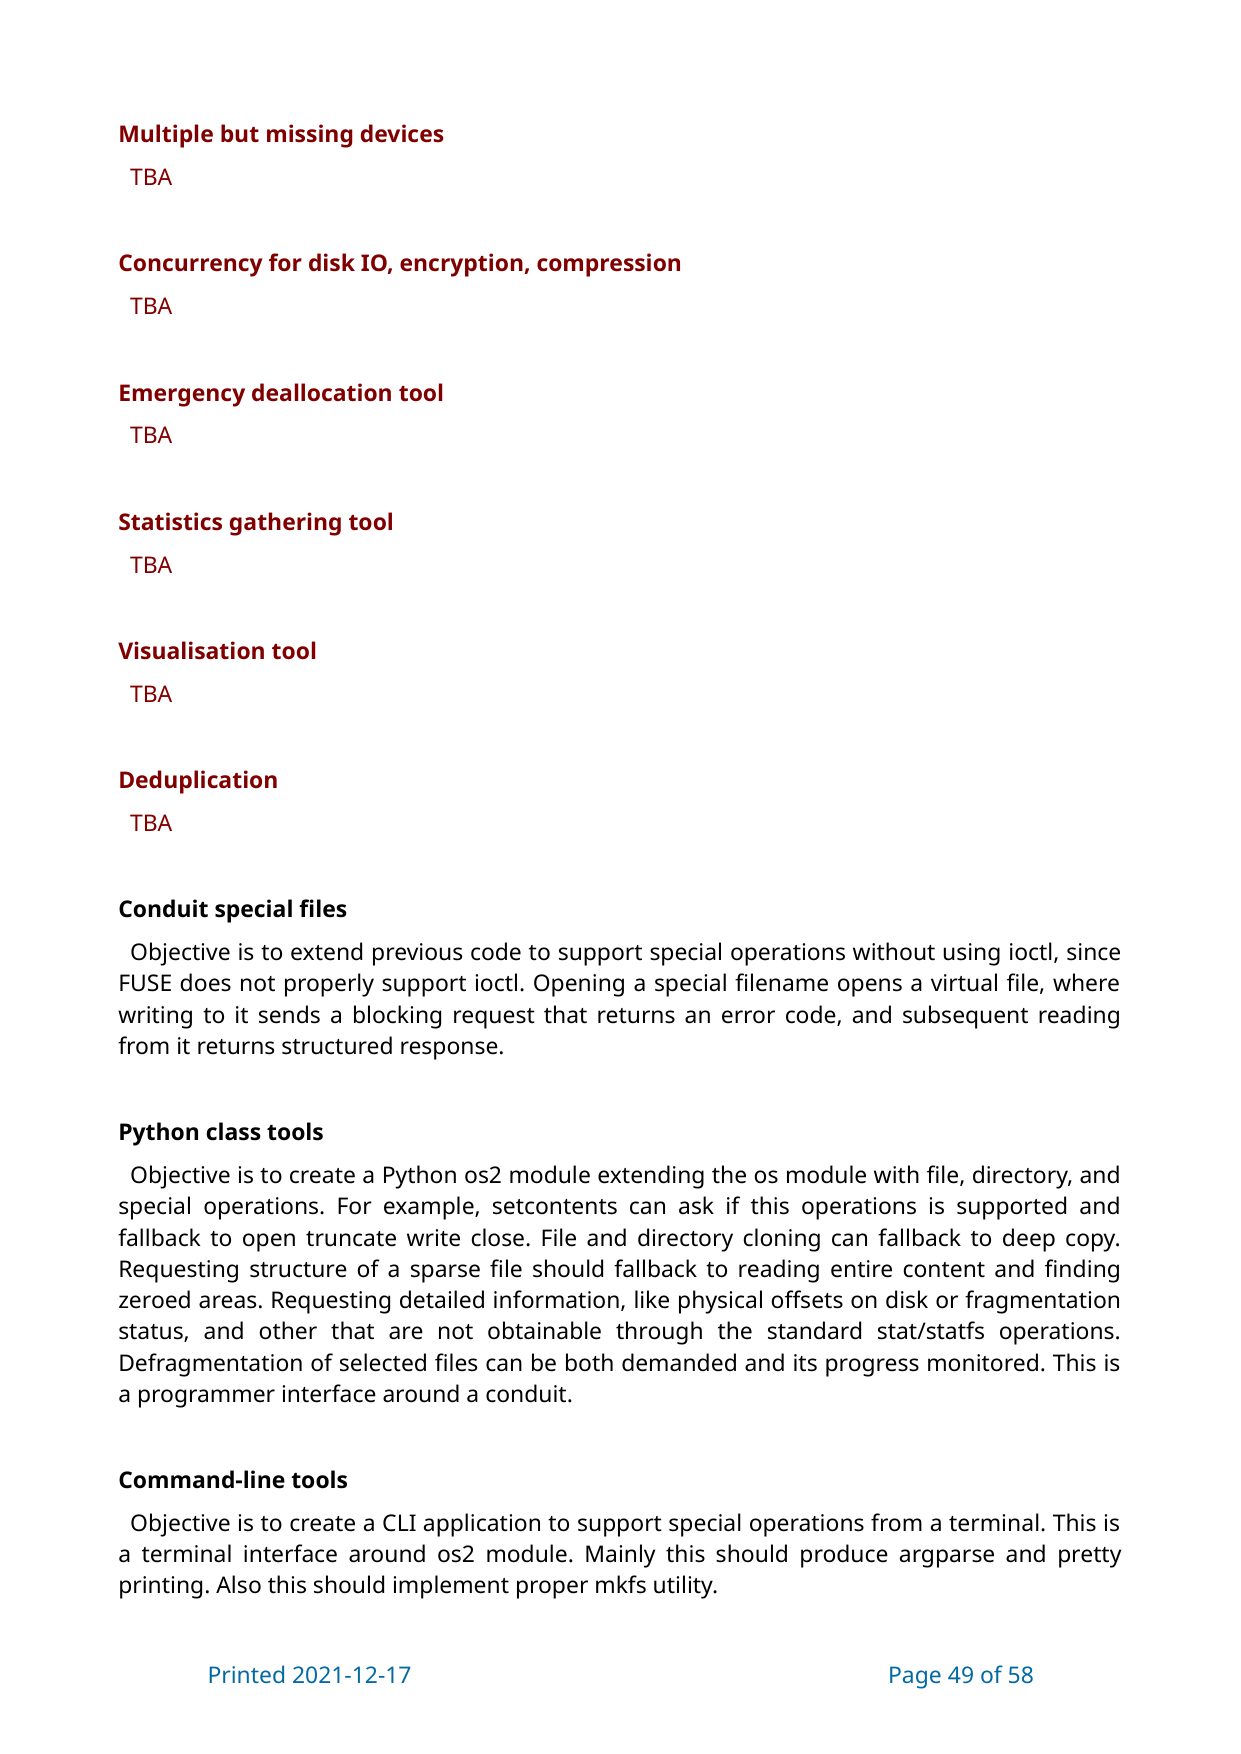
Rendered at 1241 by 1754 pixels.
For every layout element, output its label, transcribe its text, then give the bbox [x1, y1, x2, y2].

subtitle Visualisation tool [118, 635, 1122, 666]
text Objective is to extend previous code to support special operations without using ioctl, since FUSE does not properly support ioctl. Opening a special filename opens a virtual file, where writing to it sends a blocking request that returns an error code, and subsequent reading from it returns structured response. [118, 936, 1122, 1061]
text TBA [118, 807, 1122, 838]
text TBA [118, 549, 1122, 580]
text Objective is to create a Python os2 module extending the os module with file, directory, and special operations. For example, setcontents can ask if this operations is supported and fallback to open truncate write close. File and directory cloning can fallback to deep copy. Requesting structure of a sparse file should fallback to reading entire content and finding zeroed areas. Requesting detailed information, like physical offsets on disk or fragmentation status, and other that are not obtainable through the standard stat/statfs operations. Defragmentation of selected files can be both demanded and its progress monitored. This is a programmer interface around a conduit. [118, 1159, 1122, 1409]
subtitle Conduit special files [118, 893, 1122, 924]
subtitle Multiple but missing devices [118, 118, 1122, 149]
subtitle Python class tools [118, 1116, 1122, 1147]
subtitle Statistics gathering tool [118, 506, 1122, 537]
text Objective is to create a CLI application to support special operations from a terminal. This is a terminal interface around os2 module. Mainly this should produce argparse and pretty printing. Also this should implement proper mkfs utility. [118, 1507, 1122, 1601]
text TBA [118, 678, 1122, 709]
text TBA [118, 161, 1122, 192]
subtitle Deduplication [118, 764, 1122, 795]
text TBA [118, 290, 1122, 322]
subtitle Emergency deallocation tool [118, 376, 1122, 408]
subtitle Command-line tools [118, 1464, 1122, 1495]
text TBA [118, 419, 1122, 451]
subtitle Concurrency for disk IO, encryption, compression [118, 247, 1122, 278]
